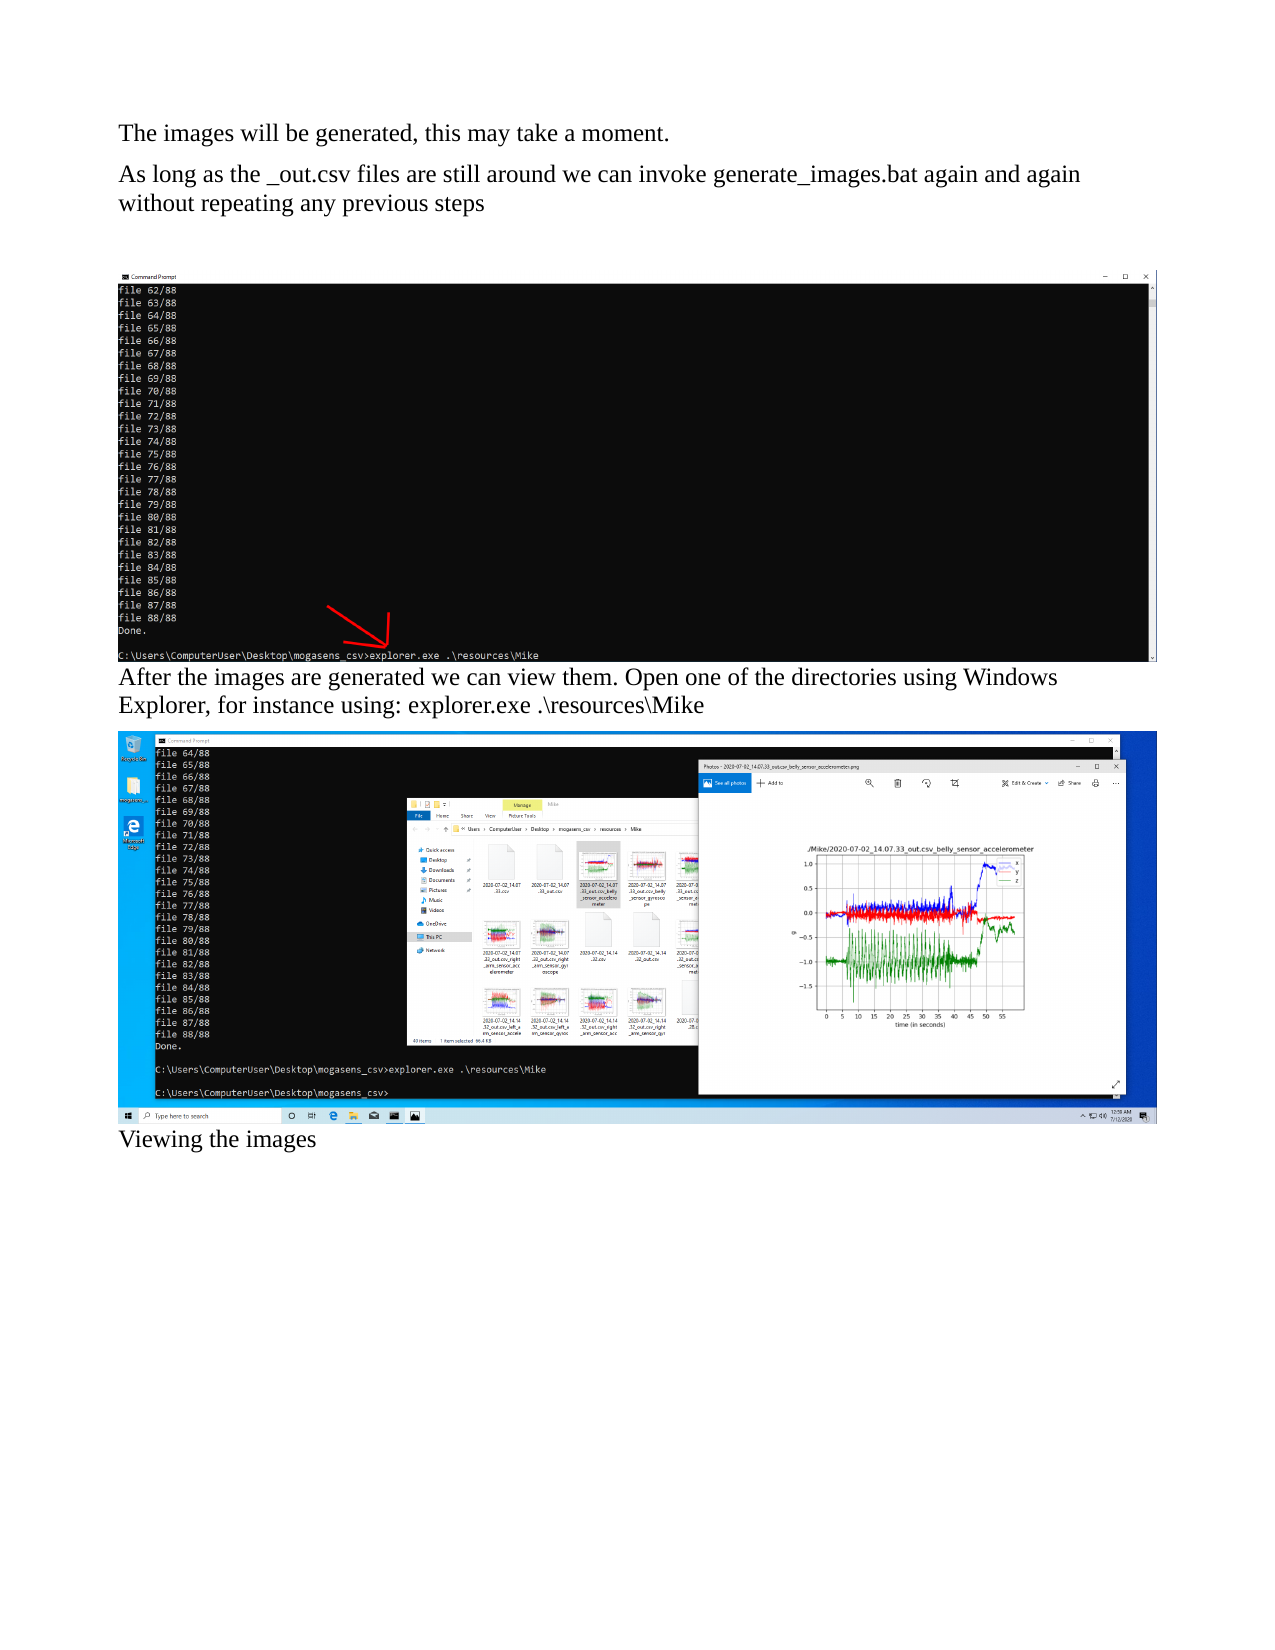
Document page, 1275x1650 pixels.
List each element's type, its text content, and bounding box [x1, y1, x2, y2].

text After the images are generated we can view them. Open one of the directories using Windows Explorer, for instance using: explorer.exe .\resources\Mike [118, 662, 1157, 719]
picture [118, 731, 1157, 1124]
picture [127, 736, 140, 752]
text The images will be generated, this may take a moment. [118, 118, 1157, 147]
text Viewing the images [118, 1124, 1157, 1152]
picture [118, 270, 1157, 662]
picture [128, 778, 139, 793]
picture [124, 817, 143, 836]
text As long as the _out.csv files are still around we can invoke generate_images.bat again and again without repeating any previous steps [118, 159, 1157, 217]
